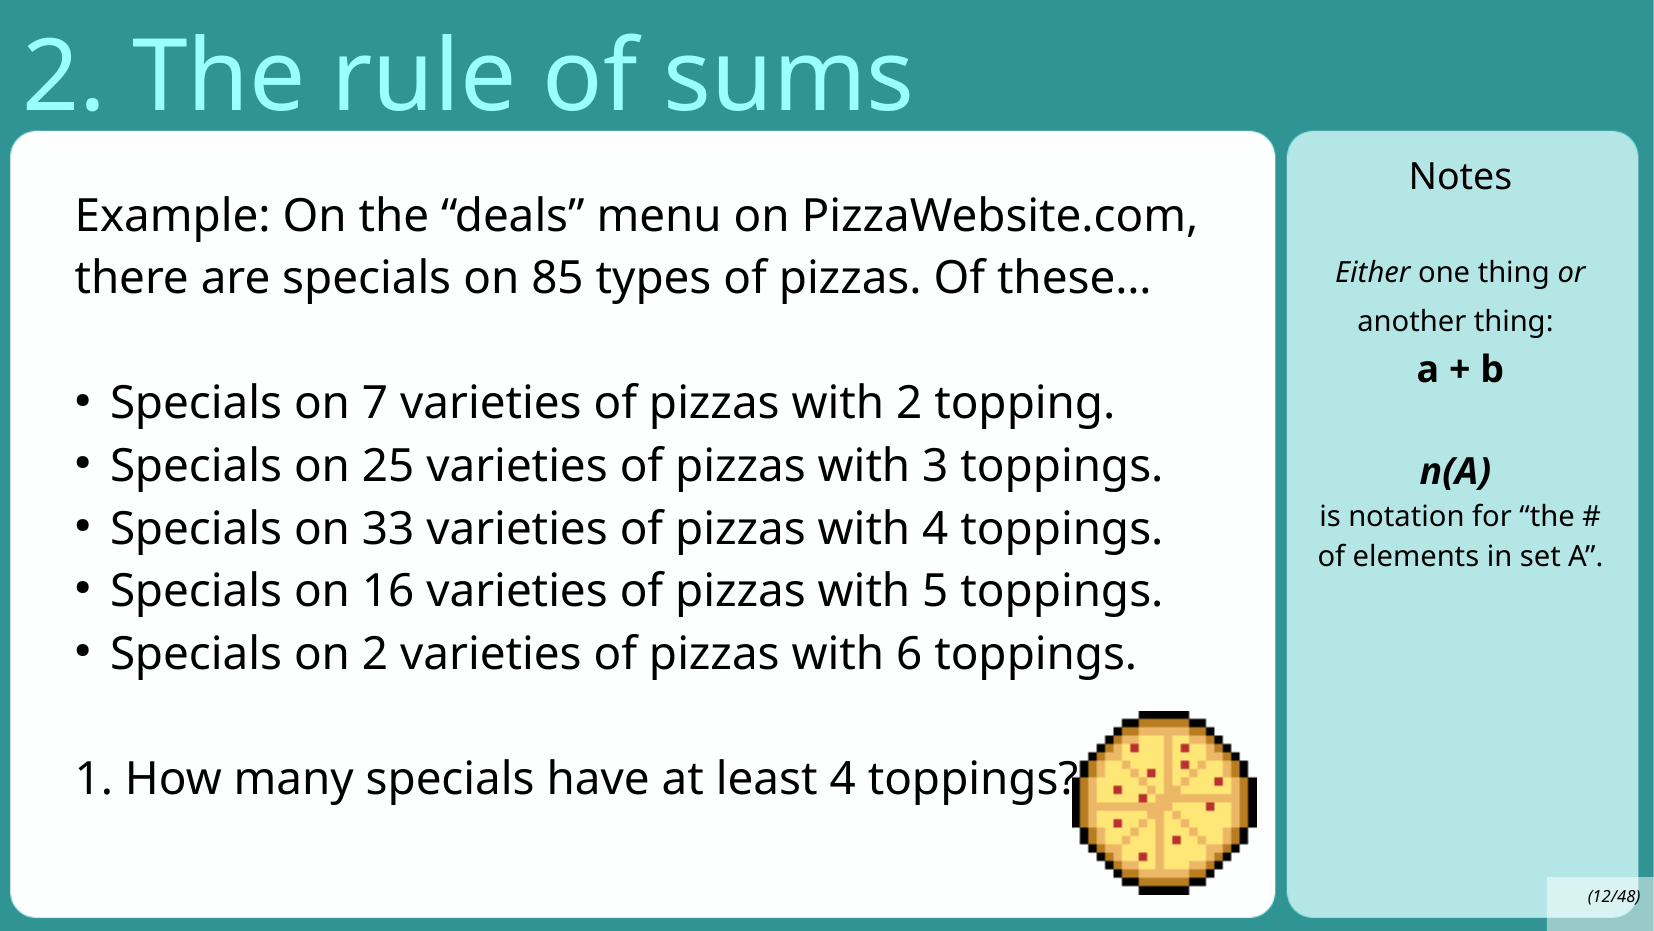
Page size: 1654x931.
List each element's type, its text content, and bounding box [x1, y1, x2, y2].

picture [0, 0, 1654, 931]
text_box Example: On the “deals” menu on PizzaWebsite.com, there are specials on 85 types of pizzas. Of these… Specials on 7 varieties of pizzas with 2 topping. Specials on 25 varieties of pizzas with 3 toppings. Specials on 33 varieties of pizzas with 4 toppings. Specials on 16 varieties of pizzas with 5 toppings. Specials on 2 varieties of pizzas with 6 toppings. 1. How many specials have at least 4 toppings? [74, 182, 1244, 749]
text_box (<number>/48) [1546, 877, 1654, 931]
text_box Notes Either one thing or another thing: a + b n(A) is notation for “the # of elements in set A”. [1290, 141, 1631, 661]
title 2. The rule of sums [22, 13, 1511, 130]
